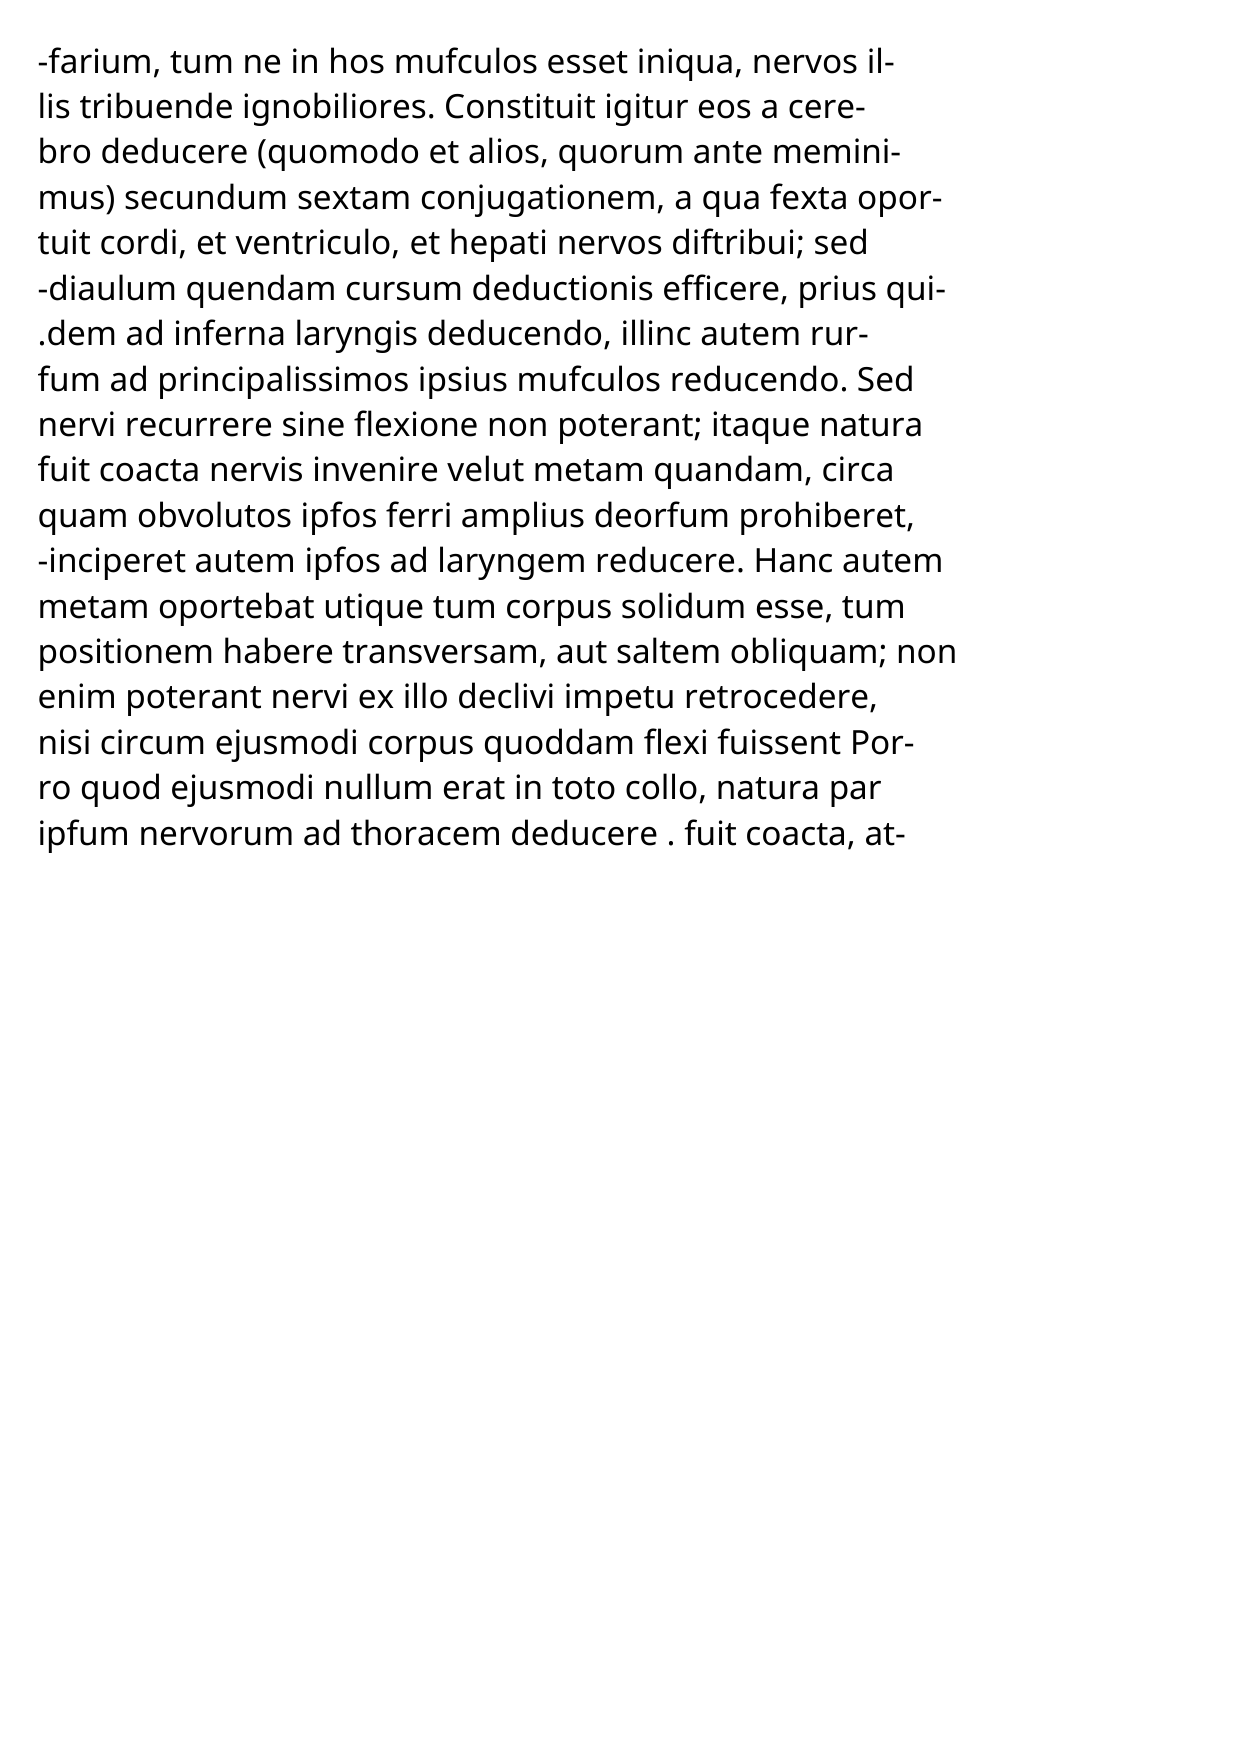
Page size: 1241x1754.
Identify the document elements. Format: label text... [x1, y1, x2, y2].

text -farium, tum ne in hos mufculos esset iniqua, nervos il- lis tribuende ignobiliores. Constituit igitur eos a cere- bro deducere (quomodo et alios, quorum ante memini- mus) secundum sextam conjugationem, a qua fexta opor- tuit cordi, et ventriculo, et hepati nervos diftribui; sed -diaulum quendam cursum deductionis efficere, prius qui- .dem ad inferna laryngis deducendo, illinc autem rur- fum ad principalissimos ipsius mufculos reducendo. Sed nervi recurrere sine flexione non poterant; itaque natura fuit coacta nervis invenire velut metam quandam, circa quam obvolutos ipfos ferri amplius deorfum prohiberet, -inciperet autem ipfos ad laryngem reducere. Hanc autem metam oportebat utique tum corpus solidum esse, tum positionem habere transversam, aut saltem obliquam; non enim poterant nervi ex illo declivi impetu retrocedere, nisi circum ejusmodi corpus quoddam flexi fuissent Por- ro quod ejusmodi nullum erat in toto collo, natura par ipfum nervorum ad thoracem deducere . fuit coacta, at- [37, 37, 1203, 855]
